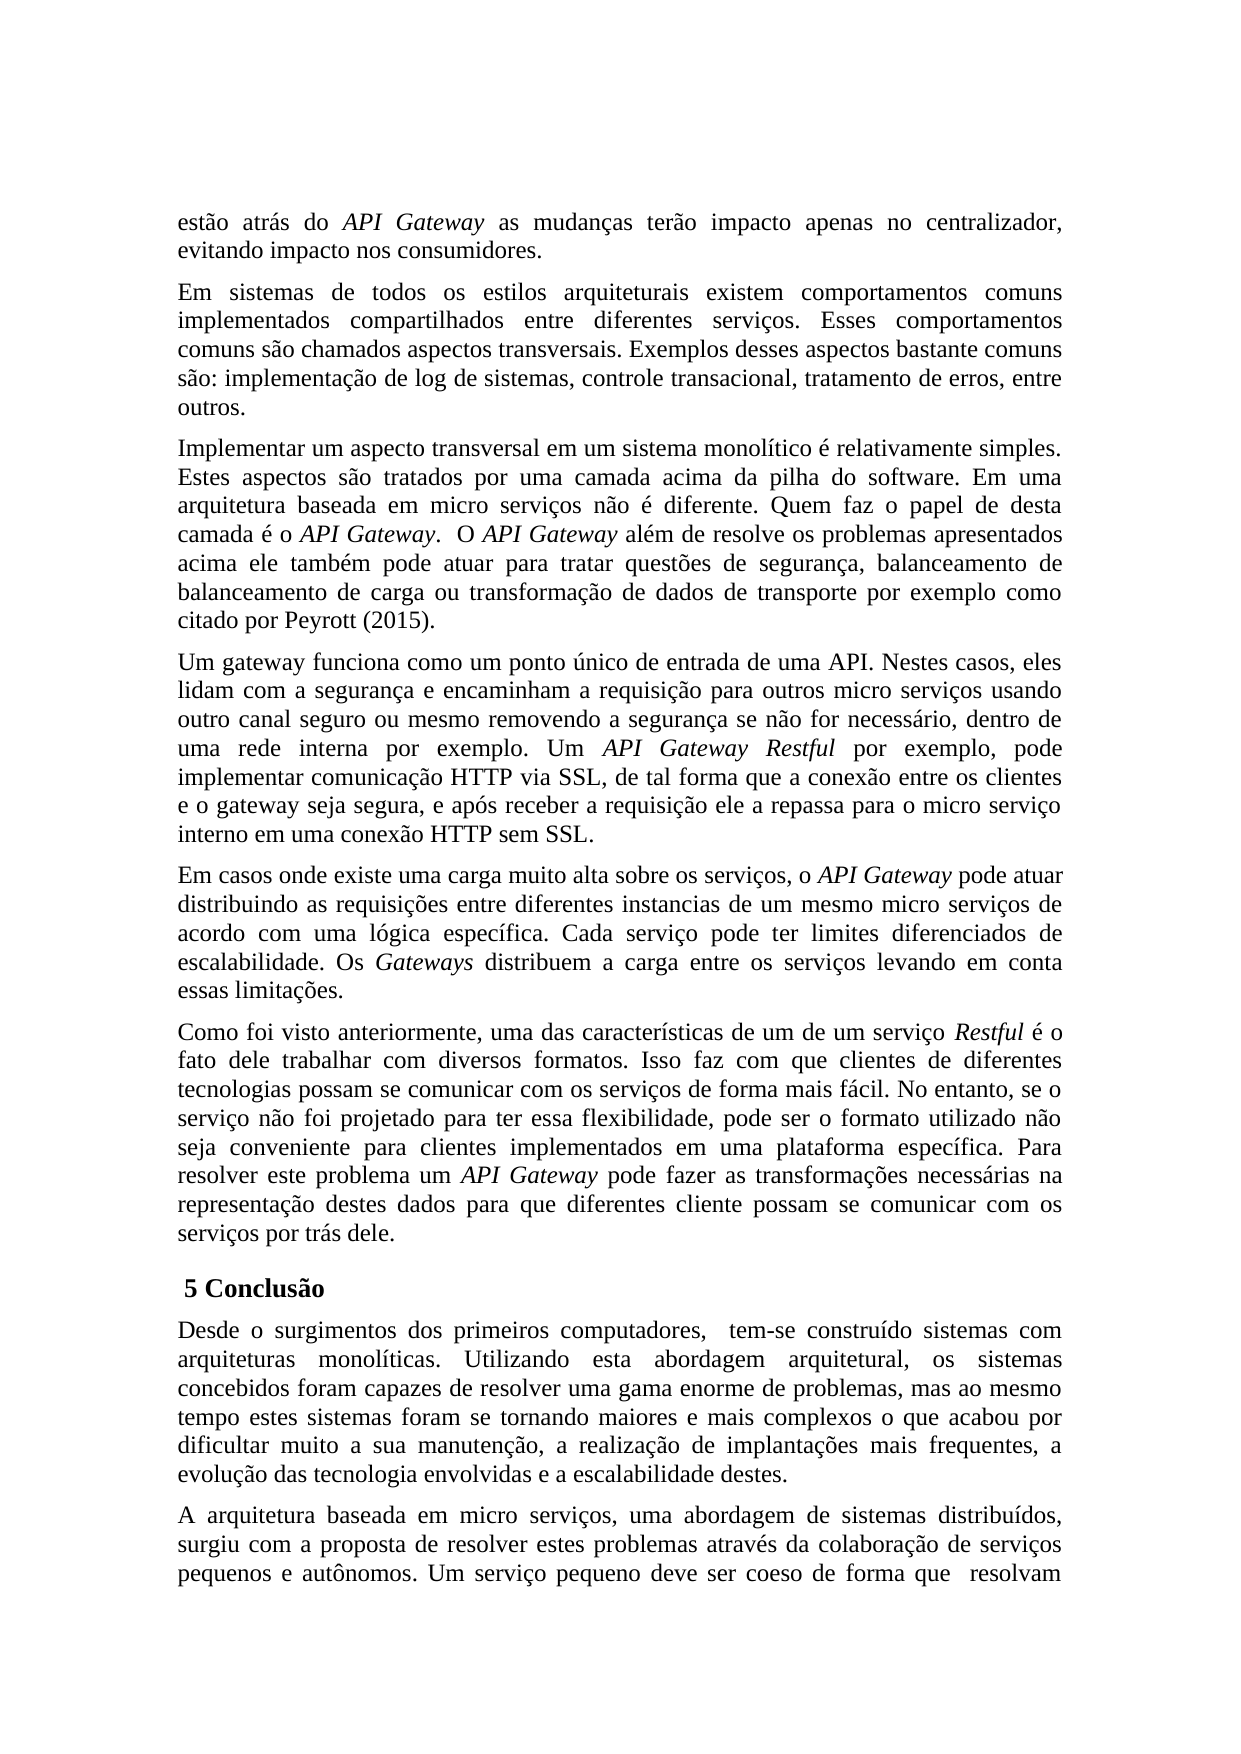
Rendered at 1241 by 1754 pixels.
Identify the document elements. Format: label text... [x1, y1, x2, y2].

text A arquitetura baseada em micro serviços, uma abordagem de sistemas distribuídos, surgiu com a proposta de resolver estes problemas através da colaboração de serviços pequenos e autônomos. Um serviço pequeno deve ser coeso de forma que resolvam [177, 1500, 1063, 1587]
text Desde o surgimentos dos primeiros computadores, tem-se construído sistemas com arquiteturas monolíticas. Utilizando esta abordagem arquitetural, os sistemas concebidos foram capazes de resolver uma gama enorme de problemas, mas ao mesmo tempo estes sistemas foram se tornando maiores e mais complexos o que acabou por dificultar muito a sua manutenção, a realização de implantações mais frequentes, a evolução das tecnologia envolvidas e a escalabilidade destes. [177, 1315, 1063, 1488]
text estão atrás do API Gateway as mudanças terão impacto apenas no centralizador, evitando impacto nos consumidores. [177, 207, 1063, 264]
text Como foi visto anteriormente, uma das características de um de um serviço Restful é o fato dele trabalhar com diversos formatos. Isso faz com que clientes de diferentes tecnologias possam se comunicar com os serviços de forma mais fácil. No entanto, se o serviço não foi projetado para ter essa flexibilidade, pode ser o formato utilizado não seja conveniente para clientes implementados em uma plataforma específica. Para resolver este problema um API Gateway pode fazer as transformações necessárias na representação destes dados para que diferentes cliente possam se comunicar com os serviços por trás dele. [177, 1017, 1063, 1247]
text Em sistemas de todos os estilos arquiteturais existem comportamentos comuns implementados compartilhados entre diferentes serviços. Esses comportamentos comuns são chamados aspectos transversais. Exemplos desses aspectos bastante comuns são: implementação de log de sistemas, controle transacional, tratamento de erros, entre outros. [177, 277, 1063, 421]
text Um gateway funciona como um ponto único de entrada de uma API. Nestes casos, eles lidam com a segurança e encaminham a requisição para outros micro serviços usando outro canal seguro ou mesmo removendo a segurança se não for necessário, dentro de uma rede interna por exemplo. Um API Gateway Restful por exemplo, pode implementar comunicação HTTP via SSL, de tal forma que a conexão entre os clientes e o gateway seja segura, e após receber a requisição ele a repassa para o micro serviço interno em uma conexão HTTP sem SSL. [177, 647, 1063, 848]
text Em casos onde existe uma carga muito alta sobre os serviços, o API Gateway pode atuar distribuindo as requisições entre diferentes instancias de um mesmo micro serviços de acordo com uma lógica específica. Cada serviço pode ter limites diferenciados de escalabilidade. Os Gateways distribuem a carga entre os serviços levando em conta essas limitações. [177, 861, 1063, 1004]
subtitle Conclusão [177, 1272, 1063, 1303]
text Implementar um aspecto transversal em um sistema monolítico é relativamente simples. Estes aspectos são tratados por uma camada acima da pilha do software. Em uma arquitetura baseada em micro serviços não é diferente. Quem faz o papel de desta camada é o API Gateway. O API Gateway além de resolve os problemas apresentados acima ele também pode atuar para tratar questões de segurança, balanceamento de balanceamento de carga ou transformação de dados de transporte por exemplo como citado por Peyrott (2015). [177, 433, 1063, 634]
